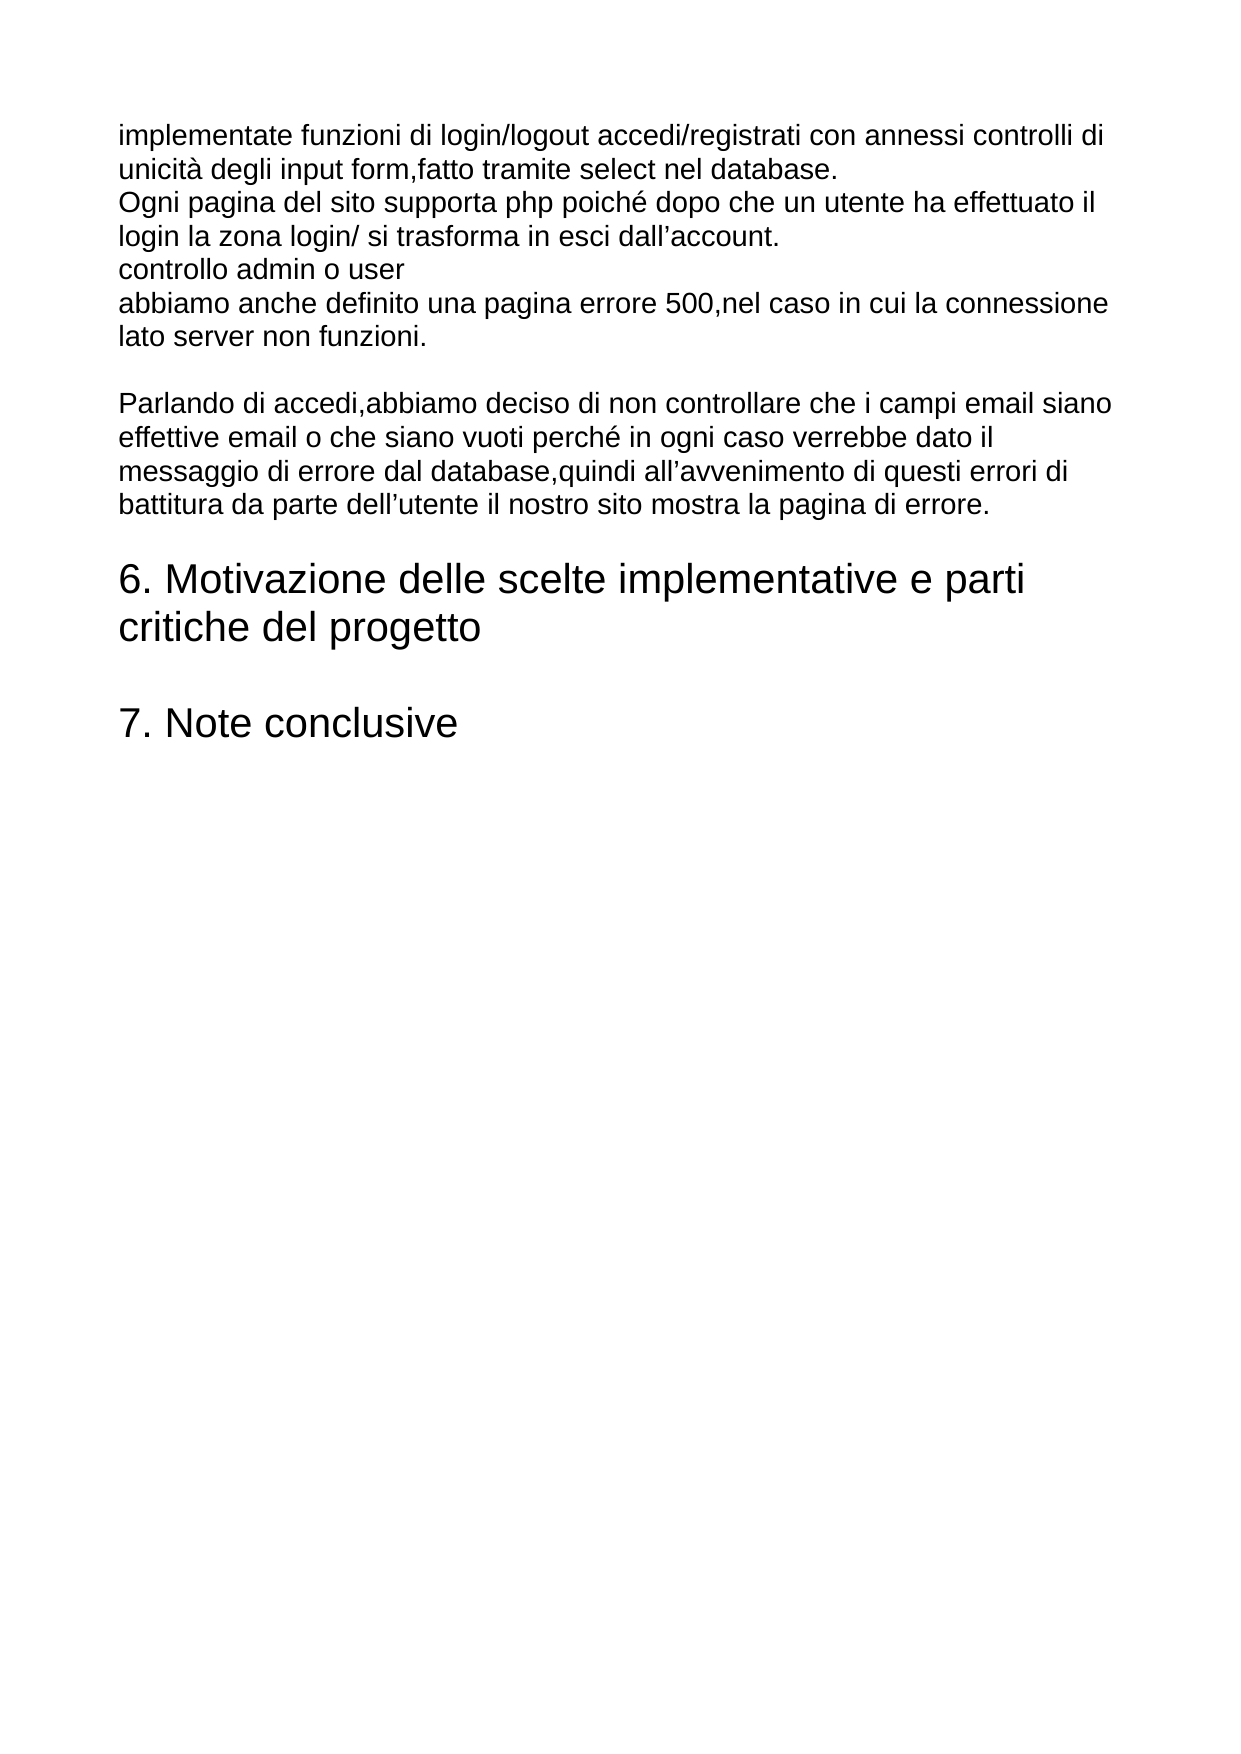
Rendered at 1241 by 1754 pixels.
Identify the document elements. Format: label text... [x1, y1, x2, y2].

text Ogni pagina del sito supporta php poiché dopo che un utente ha effettuato il login la zona login/ si trasforma in esci dall’account. [118, 185, 1122, 252]
text 6. Motivazione delle scelte implementative e parti critiche del progetto [118, 554, 1122, 650]
text abbiamo anche definito una pagina errore 500,nel caso in cui la connessione lato server non funzioni. [118, 286, 1122, 353]
text controllo admin o user [118, 252, 1122, 286]
text 7. Note conclusive [118, 698, 1122, 746]
text Parlando di accedi,abbiamo deciso di non controllare che i campi email siano effettive email o che siano vuoti perché in ogni caso verrebbe dato il messaggio di errore dal database,quindi all’avvenimento di questi errori di battitura da parte dell’utente il nostro sito mostra la pagina di errore. [118, 386, 1122, 521]
text implementate funzioni di login/logout accedi/registrati con annessi controlli di unicità degli input form,fatto tramite select nel database. [118, 118, 1122, 185]
